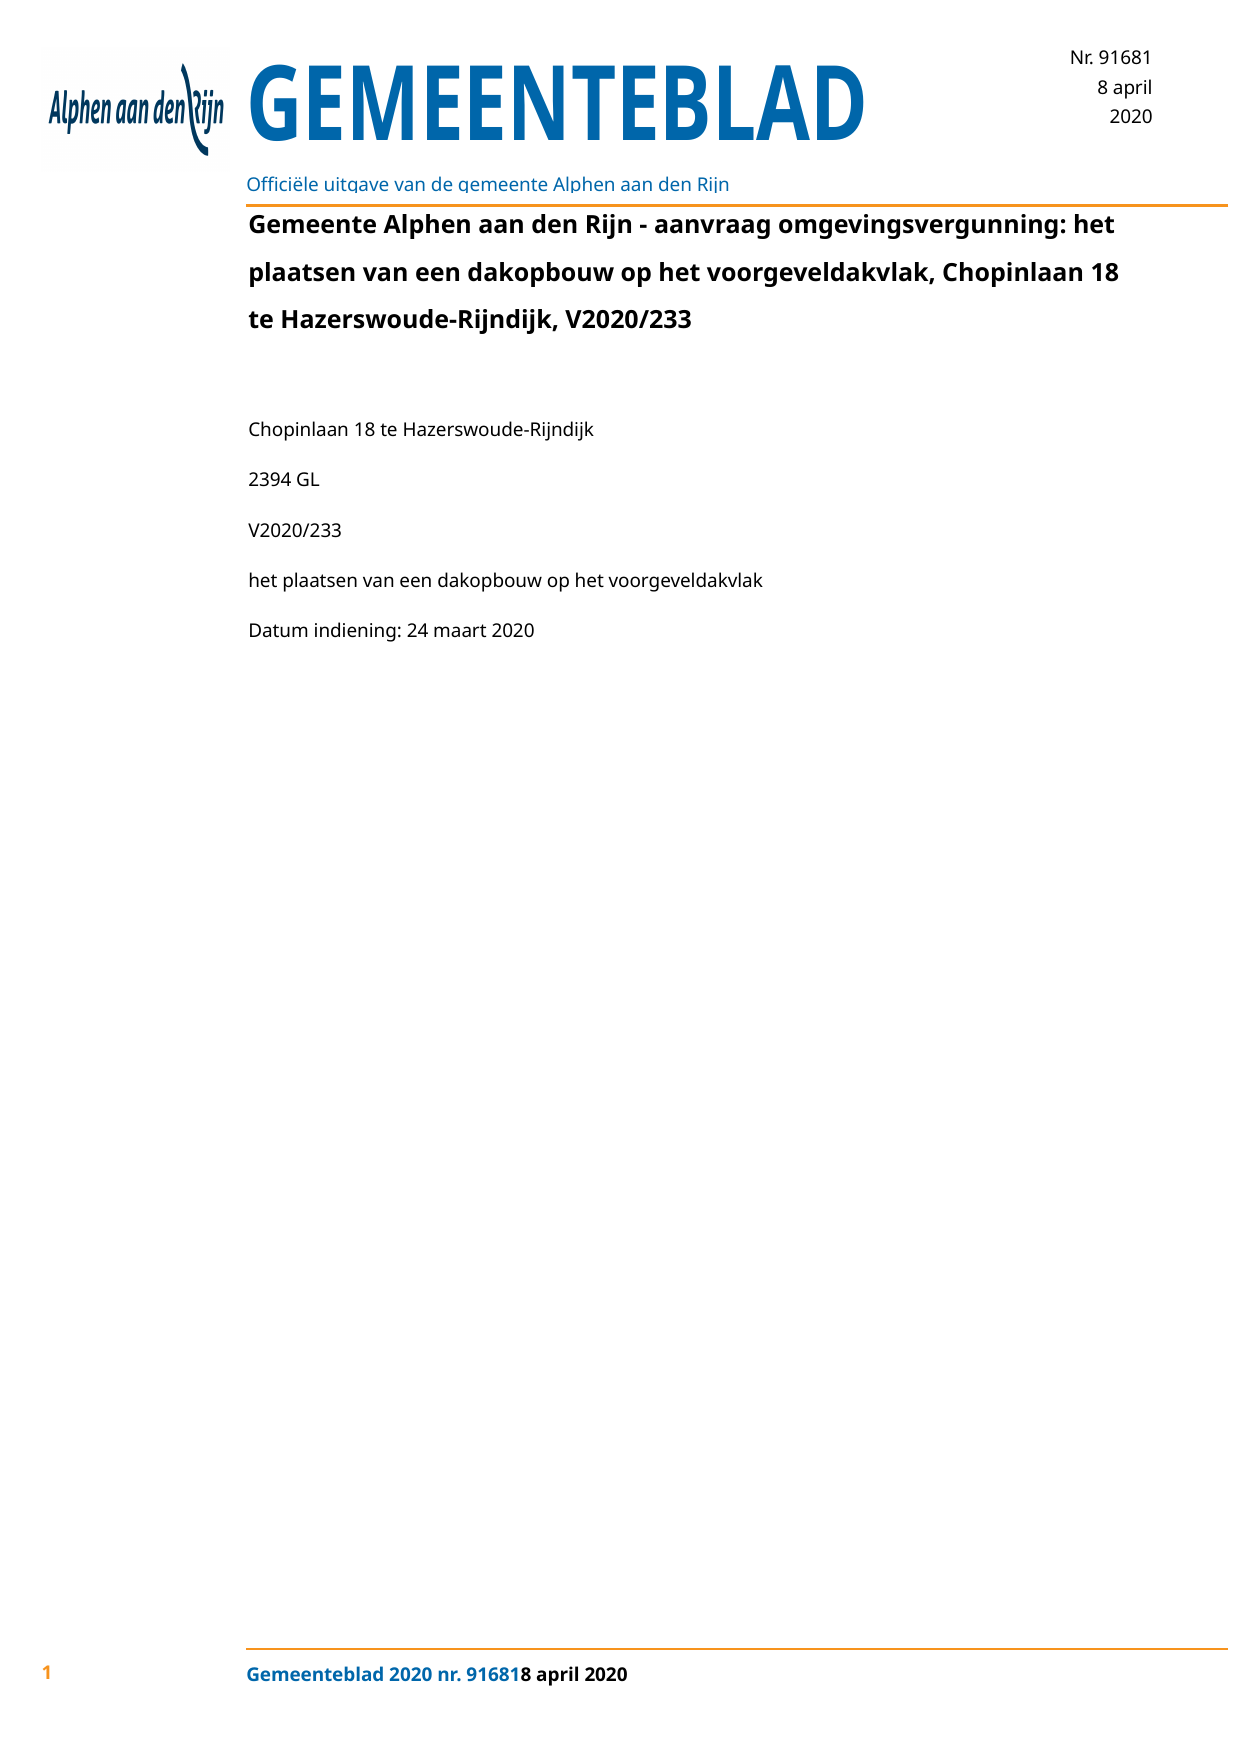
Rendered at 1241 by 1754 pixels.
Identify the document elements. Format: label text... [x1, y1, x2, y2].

text Datum indiening: 24 maart 2020 [248, 618, 1152, 643]
picture [41, 47, 231, 172]
text Chopinlaan 18 te Hazerswoude-Rijndijk [248, 416, 1152, 442]
text V2020/233 [248, 517, 1152, 542]
text Gemeente Alphen aan den Rijn - aanvraag omgevingsvergunning: het plaatsen van een dakopbouw op het voorgeveldakvlak, Chopinlaan 18 te Hazerswoude-Rijndijk, V2020/233 [248, 207, 1152, 336]
text het plaatsen van een dakopbouw op het voorgeveldakvlak [248, 567, 1152, 593]
text 2394 GL [248, 466, 1152, 492]
